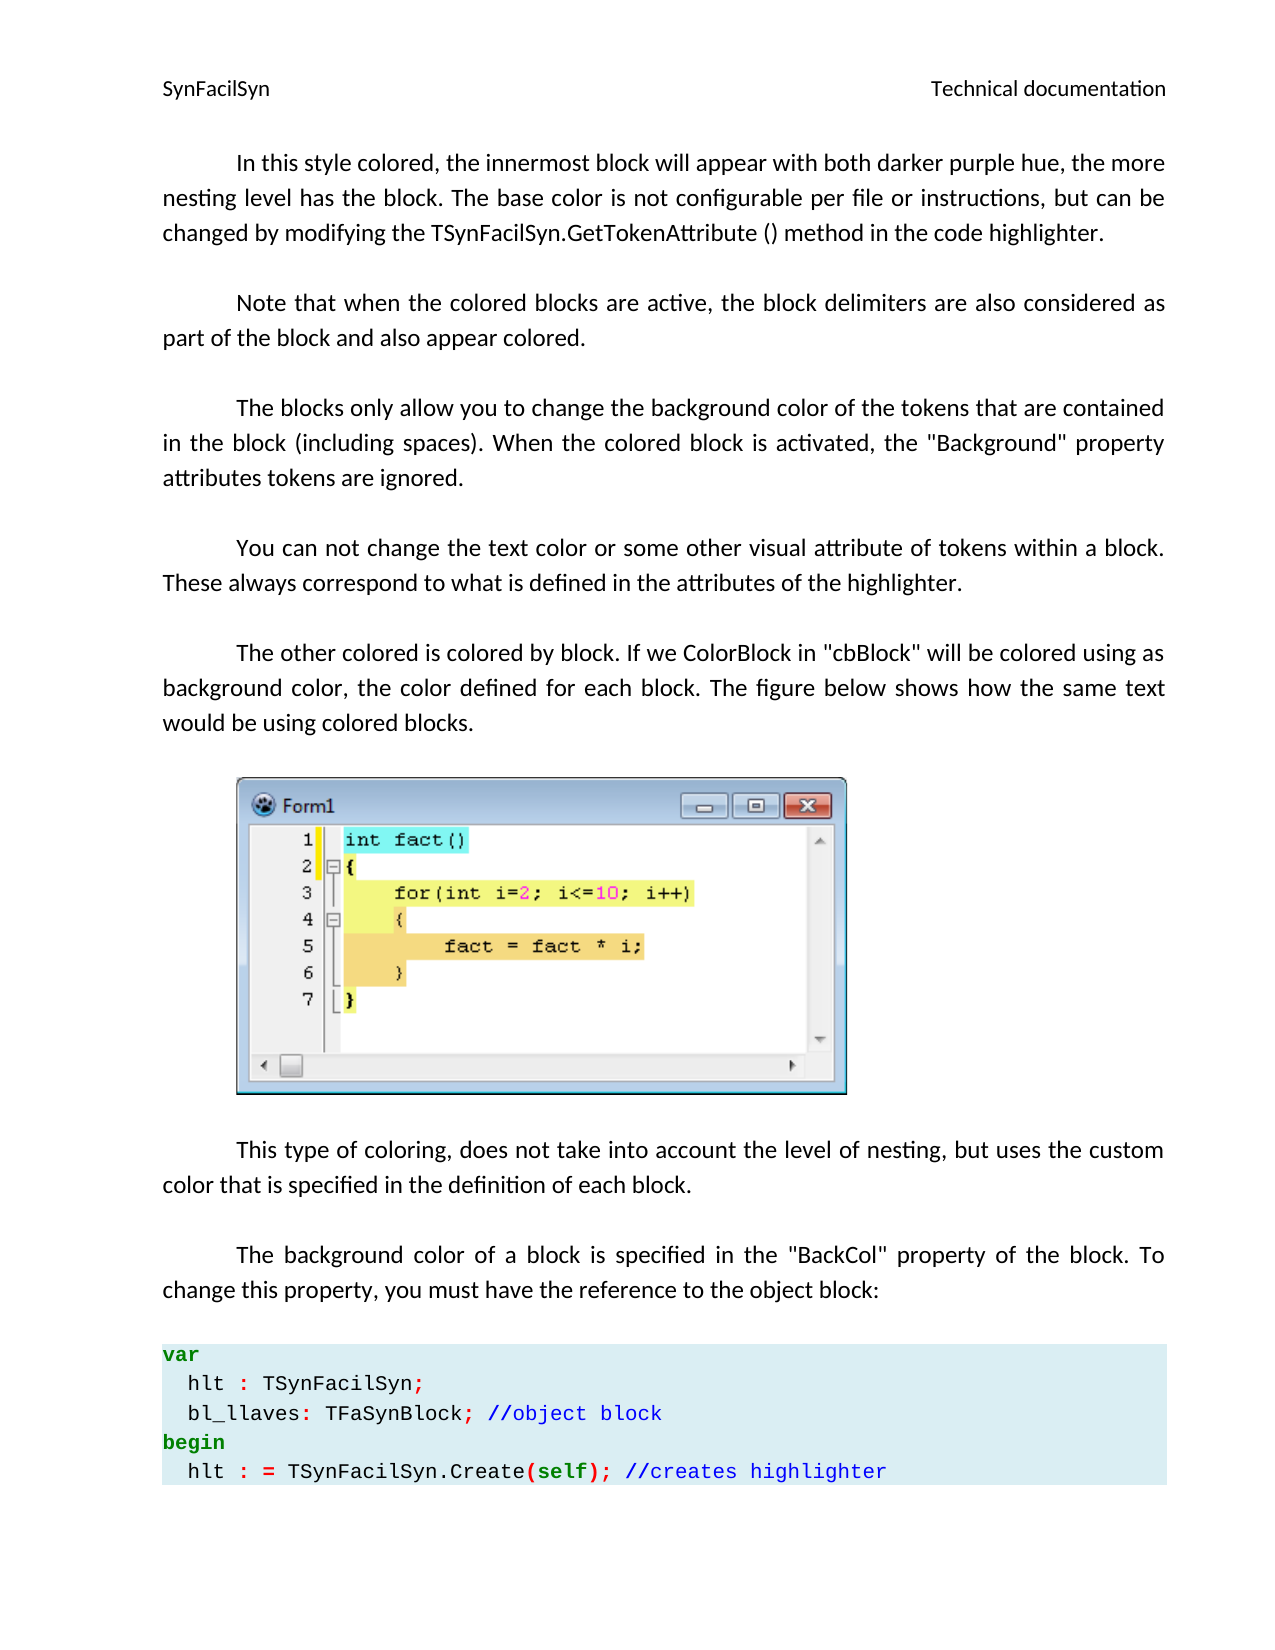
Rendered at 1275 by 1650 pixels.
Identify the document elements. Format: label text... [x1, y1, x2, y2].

picture [236, 777, 848, 1095]
text var [162, 1344, 1167, 1368]
text In this style colored, the innermost block will appear with both darker purple hue, the more nesting level has the block. The base color is not configurable per file or instructions, but can be changed by modifying the TSynFacilSyn.GetTokenAttribute () method in the code highlighter. [162, 148, 1167, 248]
text The blocks only allow you to change the background color of the tokens that are contained in the block (including spaces). When the colored block is activated, the "Background" property attributes tokens are ignored. [162, 393, 1167, 493]
text The background color of a block is specified in the "BackCol" property of the block. To change this property, you must have the reference to the object block: [162, 1239, 1167, 1304]
text Note that when the colored blocks are active, the block delimiters are also considered as part of the block and also appear colored. [162, 288, 1167, 353]
text hlt : = TSynFacilSyn.Create(self); //creates highlighter [162, 1461, 1167, 1485]
text begin [162, 1432, 1167, 1455]
text hlt : TSynFacilSyn; [162, 1373, 1167, 1397]
text The other colored is colored by block. If we ColorBlock in "cbBlock" will be colored using as background color, the color defined for each block. The figure below shows how the same text would be using colored blocks. [162, 638, 1167, 738]
text bl_llaves: TFaSynBlock; //object block [162, 1402, 1167, 1426]
text This type of coloring, does not take into account the level of nesting, but uses the custom color that is specified in the definition of each block. [162, 1134, 1167, 1199]
text You can not change the text color or some other visual attribute of tokens within a block. These always correspond to what is defined in the attributes of the highlighter. [162, 533, 1167, 598]
